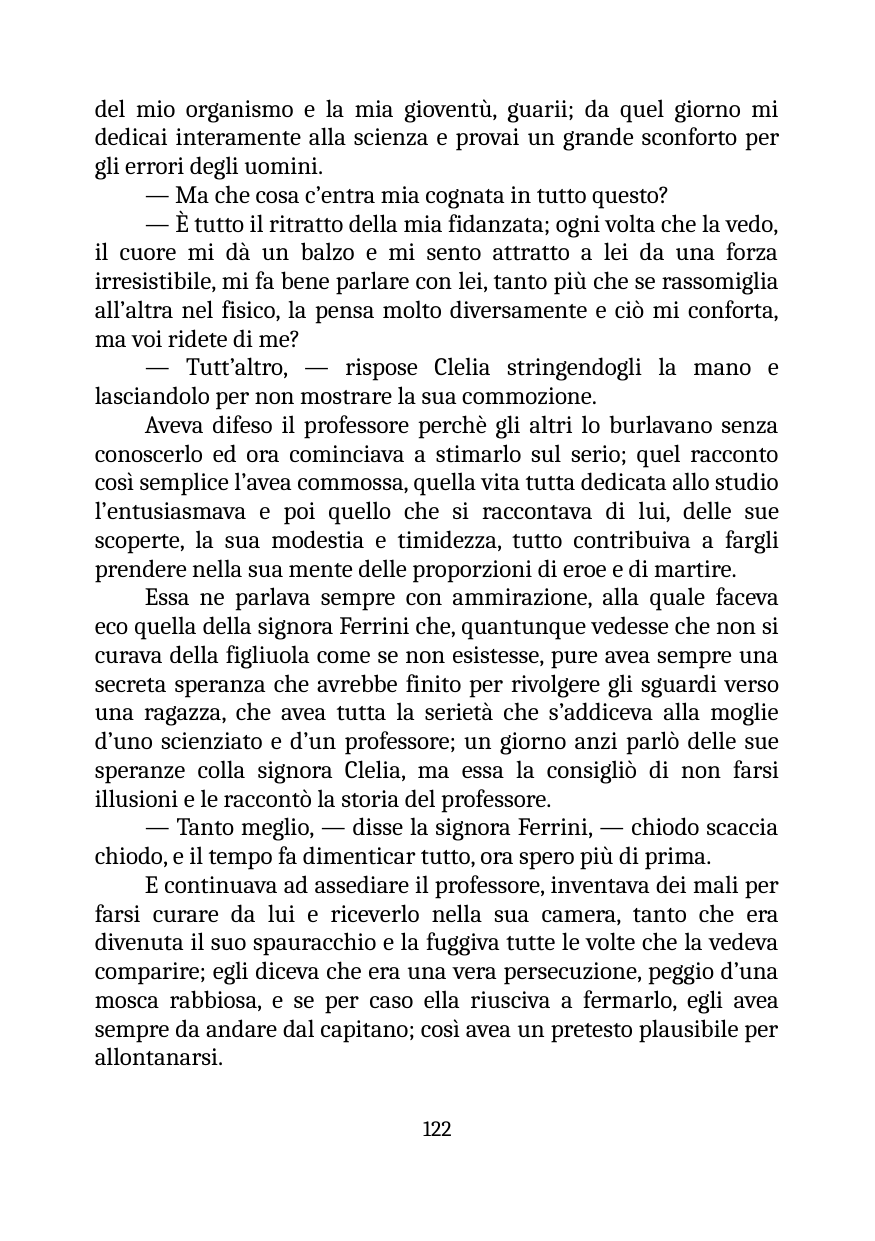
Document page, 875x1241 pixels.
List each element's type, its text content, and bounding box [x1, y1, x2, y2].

text — Ma che cosa c’entra mia cognata in tutto questo? [94, 181, 779, 209]
text del mio organismo e la mia gioventù, guarii; da quel giorno mi dedicai interamente alla scienza e provai un grande sconforto per gli errori degli uomini. [94, 94, 779, 181]
text Essa ne parlava sempre con ammirazione, alla quale faceva eco quella della signora Ferrini che, quantunque vedesse che non si curava della figliuola come se non esistesse, pure avea sempre una secreta speranza che avrebbe finito per rivolgere gli sguardi verso una ragazza, che avea tutta la serietà che s’addiceva alla moglie d’uno scienziato e d’un professore; un giorno anzi parlò delle sue speranze colla signora Clelia, ma essa la consigliò di non farsi illusioni e le raccontò la storia del professore. [94, 583, 779, 813]
text — Tutt’altro, — rispose Clelia stringendogli la mano e lasciandolo per non mostrare la sua commozione. [94, 353, 779, 411]
text — È tutto il ritratto della mia fidanzata; ogni volta che la vedo, il cuore mi dà un balzo e mi sento attratto a lei da una forza irresistibile, mi fa bene parlare con lei, tanto più che se rassomiglia all’altra nel fisico, la pensa molto diversamente e ciò mi conforta, ma voi ridete di me? [94, 209, 779, 353]
text Aveva difeso il professore perchè gli altri lo burlavano senza conoscerlo ed ora cominciava a stimarlo sul serio; quel racconto così semplice l’avea commossa, quella vita tutta dedicata allo studio l’entusiasmava e poi quello che si raccontava di lui, delle sue scoperte, la sua modestia e timidezza, tutto contribuiva a fargli prendere nella sua mente delle proporzioni di eroe e di martire. [94, 411, 779, 583]
text — Tanto meglio, — disse la signora Ferrini, — chiodo scaccia chiodo, e il tempo fa dimenticar tutto, ora spero più di prima. [94, 813, 779, 871]
text E continuava ad assediare il professore, inventava dei mali per farsi curare da lui e riceverlo nella sua camera, tanto che era divenuta il suo spauracchio e la fuggiva tutte le volte che la vedeva comparire; egli diceva che era una vera persecuzione, peggio d’una mosca rabbiosa, e se per caso ella riusciva a fermarlo, egli avea sempre da andare dal capitano; così avea un pretesto plausibile per allontanarsi. [94, 871, 779, 1072]
